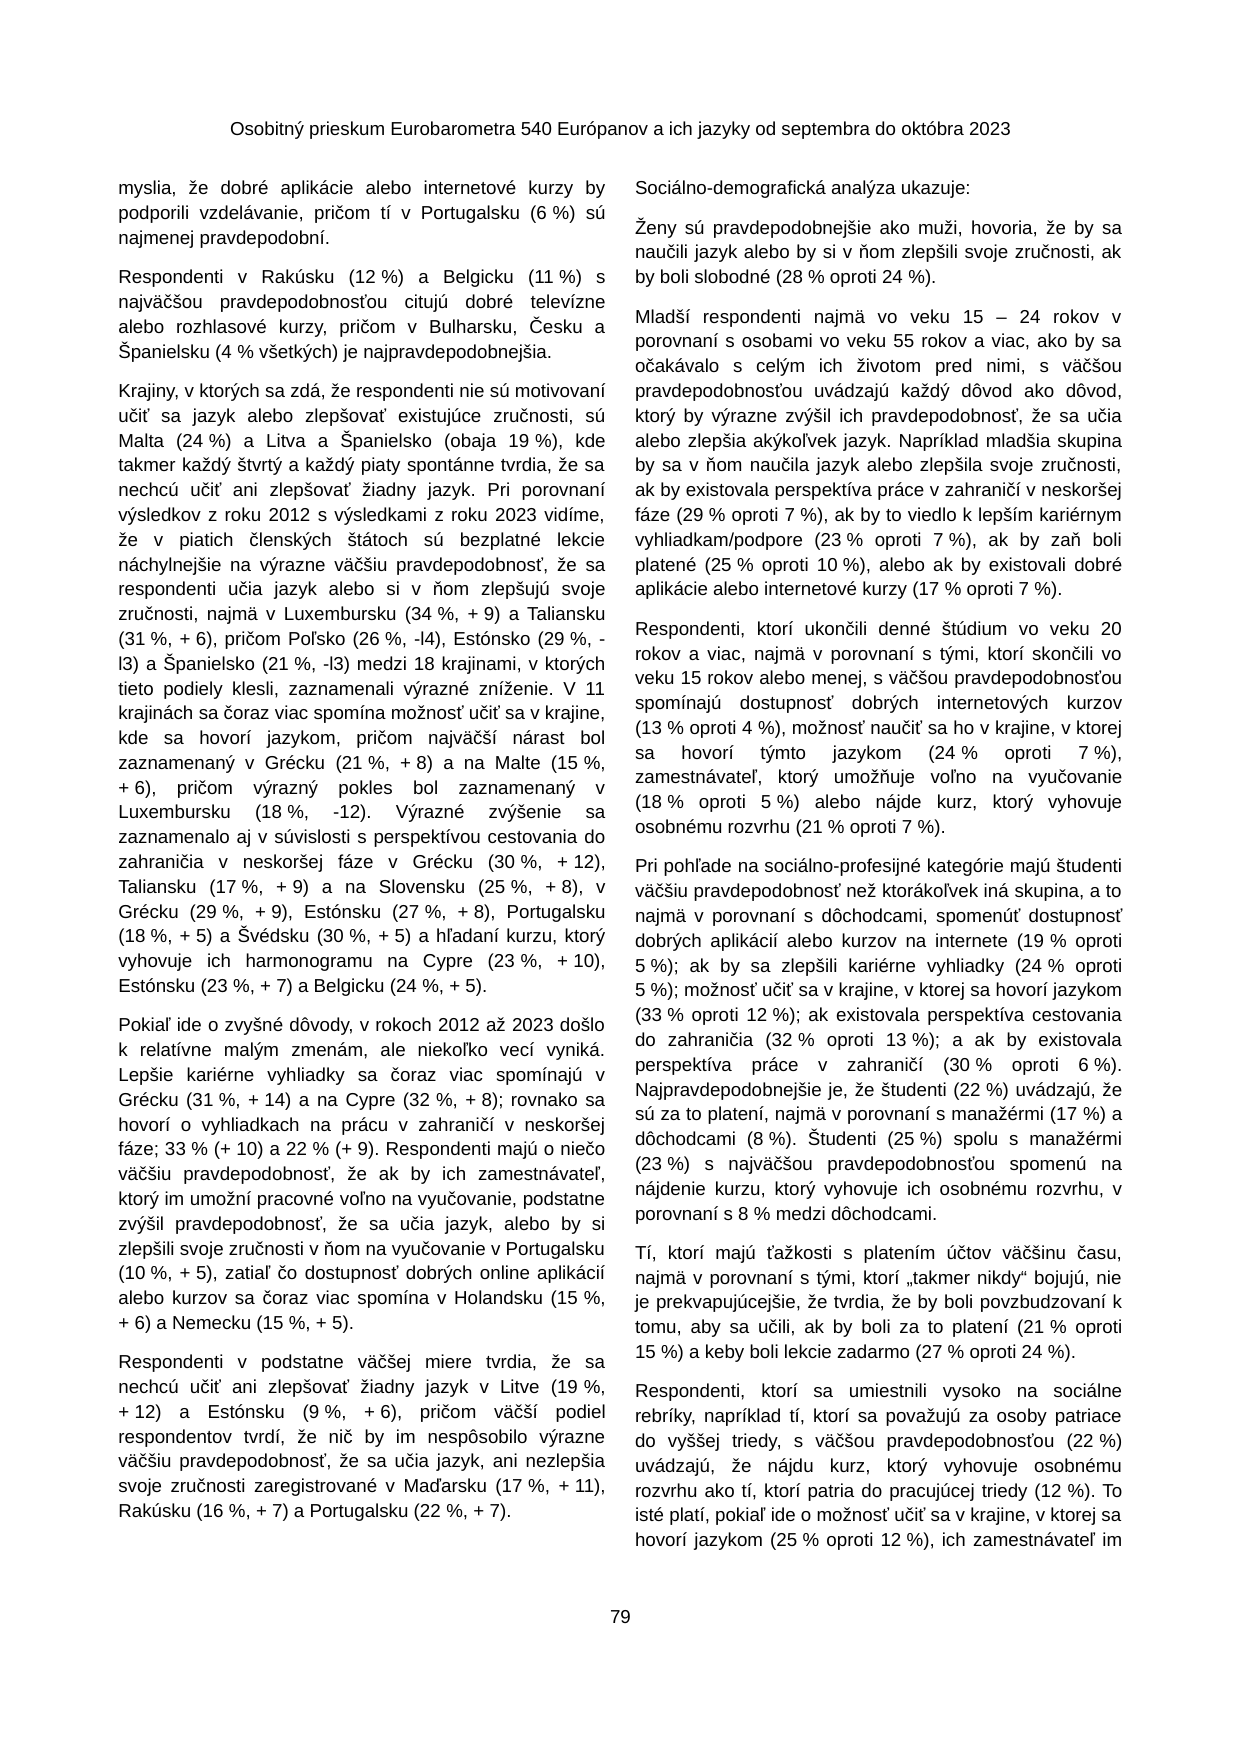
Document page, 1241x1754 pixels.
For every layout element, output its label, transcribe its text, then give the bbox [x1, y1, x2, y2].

text Krajiny, v ktorých sa zdá, že respondenti nie sú motivovaní učiť sa jazyk alebo zlepšovať existujúce zručnosti, sú Malta (24 %) a Litva a Španielsko (obaja 19 %), kde takmer každý štvrtý a každý piaty spontánne tvrdia, že sa nechcú učiť ani zlepšovať žiadny jazyk. Pri porovnaní výsledkov z roku 2012 s výsledkami z roku 2023 vidíme, že v piatich členských štátoch sú bezplatné lekcie náchylnejšie na výrazne väčšiu pravdepodobnosť, že sa respondenti učia jazyk alebo si v ňom zlepšujú svoje zručnosti, najmä v Luxembursku (34 %, + 9) a Taliansku (31 %, + 6), pričom Poľsko (26 %, -l4), Estónsko (29 %, -l3) a Španielsko (21 %, -l3) medzi 18 krajinami, v ktorých tieto podiely klesli, zaznamenali výrazné zníženie. V 11 krajinách sa čoraz viac spomína možnosť učiť sa v krajine, kde sa hovorí jazykom, pričom najväčší nárast bol zaznamenaný v Grécku (21 %, + 8) a na Malte (15 %, + 6), pričom výrazný pokles bol zaznamenaný v Luxembursku (18 %, -12). Výrazné zvýšenie sa zaznamenalo aj v súvislosti s perspektívou cestovania do zahraničia v neskoršej fáze v Grécku (30 %, + 12), Taliansku (17 %, + 9) a na Slovensku (25 %, + 8), v Grécku (29 %, + 9), Estónsku (27 %, + 8), Portugalsku (18 %, + 5) a Švédsku (30 %, + 5) a hľadaní kurzu, ktorý vyhovuje ich harmonogramu na Cypre (23 %, + 10), Estónsku (23 %, + 7) a Belgicku (24 %, + 5). [118, 380, 605, 996]
text myslia, že dobré aplikácie alebo internetové kurzy by podporili vzdelávanie, pričom tí v Portugalsku (6 %) sú najmenej pravdepodobní. [118, 177, 605, 248]
text Respondenti, ktorí sa umiestnili vysoko na sociálne rebríky, napríklad tí, ktorí sa považujú za osoby patriace do vyššej triedy, s väčšou pravdepodobnosťou (22 %) uvádzajú, že nájdu kurz, ktorý vyhovuje osobnému rozvrhu ako tí, ktorí patria do pracujúcej triedy (12 %). To isté platí, pokiaľ ide o možnosť učiť sa v krajine, v ktorej sa hovorí jazykom (25 % oproti 12 %), ich zamestnávateľ im [635, 1380, 1122, 1551]
text Respondenti, ktorí ukončili denné štúdium vo veku 20 rokov a viac, najmä v porovnaní s tými, ktorí skončili vo veku 15 rokov alebo menej, s väčšou pravdepodobnosťou spomínajú dostupnosť dobrých internetových kurzov (13 % oproti 4 %), možnosť naučiť sa ho v krajine, v ktorej sa hovorí týmto jazykom (24 % oproti 7 %), zamestnávateľ, ktorý umožňuje voľno na vyučovanie (18 % oproti 5 %) alebo nájde kurz, ktorý vyhovuje osobnému rozvrhu (21 % oproti 7 %). [635, 617, 1122, 837]
text Tí, ktorí majú ťažkosti s platením účtov väčšinu času, najmä v porovnaní s tými, ktorí „takmer nikdy“ bojujú, nie je prekvapujúcejšie, že tvrdia, že by boli povzbudzovaní k tomu, aby sa učili, ak by boli za to platení (21 % oproti 15 %) a keby boli lekcie zadarmo (27 % oproti 24 %). [635, 1242, 1122, 1362]
text Pri pohľade na sociálno-profesijné kategórie majú študenti väčšiu pravdepodobnosť než ktorákoľvek iná skupina, a to najmä v porovnaní s dôchodcami, spomenúť dostupnosť dobrých aplikácií alebo kurzov na internete (19 % oproti 5 %); ak by sa zlepšili kariérne vyhliadky (24 % oproti 5 %); možnosť učiť sa v krajine, v ktorej sa hovorí jazykom (33 % oproti 12 %); ak existovala perspektíva cestovania do zahraničia (32 % oproti 13 %); a ak by existovala perspektíva práce v zahraničí (30 % oproti 6 %). Najpravdepodobnejšie je, že študenti (22 %) uvádzajú, že sú za to platení, najmä v porovnaní s manažérmi (17 %) a dôchodcami (8 %). Študenti (25 %) spolu s manažérmi (23 %) s najväčšou pravdepodobnosťou spomenú na nájdenie kurzu, ktorý vyhovuje ich osobnému rozvrhu, v porovnaní s 8 % medzi dôchodcami. [635, 855, 1122, 1224]
text Ženy sú pravdepodobnejšie ako muži, hovoria, že by sa naučili jazyk alebo by si v ňom zlepšili svoje zručnosti, ak by boli slobodné (28 % oproti 24 %). [635, 216, 1122, 288]
text Respondenti v Rakúsku (12 %) a Belgicku (11 %) s najväčšou pravdepodobnosťou citujú dobré televízne alebo rozhlasové kurzy, pričom v Bulharsku, Česku a Španielsku (4 % všetkých) je najpravdepodobnejšia. [118, 266, 605, 362]
text Respondenti v podstatne väčšej miere tvrdia, že sa nechcú učiť ani zlepšovať žiadny jazyk v Litve (19 %, + 12) a Estónsku (9 %, + 6), pričom väčší podiel respondentov tvrdí, že nič by im nespôsobilo výrazne väčšiu pravdepodobnosť, že sa učia jazyk, ani nezlepšia svoje zručnosti zaregistrované v Maďarsku (17 %, + 11), Rakúsku (16 %, + 7) a Portugalsku (22 %, + 7). [118, 1351, 605, 1521]
text Mladší respondenti najmä vo veku 15 – 24 rokov v porovnaní s osobami vo veku 55 rokov a viac, ako by sa očakávalo s celým ich životom pred nimi, s väčšou pravdepodobnosťou uvádzajú každý dôvod ako dôvod, ktorý by výrazne zvýšil ich pravdepodobnosť, že sa učia alebo zlepšia akýkoľvek jazyk. Napríklad mladšia skupina by sa v ňom naučila jazyk alebo zlepšila svoje zručnosti, ak by existovala perspektíva práce v zahraničí v neskoršej fáze (29 % oproti 7 %), ak by to viedlo k lepším kariérnym vyhliadkam/podpore (23 % oproti 7 %), ak by zaň boli platené (25 % oproti 10 %), alebo ak by existovali dobré aplikácie alebo internetové kurzy (17 % oproti 7 %). [635, 305, 1122, 600]
text Sociálno-demografická analýza ukazuje: [635, 177, 1122, 199]
text Pokiaľ ide o zvyšné dôvody, v rokoch 2012 až 2023 došlo k relatívne malým zmenám, ale niekoľko vecí vyniká. Lepšie kariérne vyhliadky sa čoraz viac spomínajú v Grécku (31 %, + 14) a na Cypre (32 %, + 8); rovnako sa hovorí o vyhliadkach na prácu v zahraničí v neskoršej fáze; 33 % (+ 10) a 22 % (+ 9). Respondenti majú o niečo väčšiu pravdepodobnosť, že ak by ich zamestnávateľ, ktorý im umožní pracovné voľno na vyučovanie, podstatne zvýšil pravdepodobnosť, že sa učia jazyk, alebo by si zlepšili svoje zručnosti v ňom na vyučovanie v Portugalsku (10 %, + 5), zatiaľ čo dostupnosť dobrých online aplikácií alebo kurzov sa čoraz viac spomína v Holandsku (15 %, + 6) a Nemecku (15 %, + 5). [118, 1014, 605, 1333]
